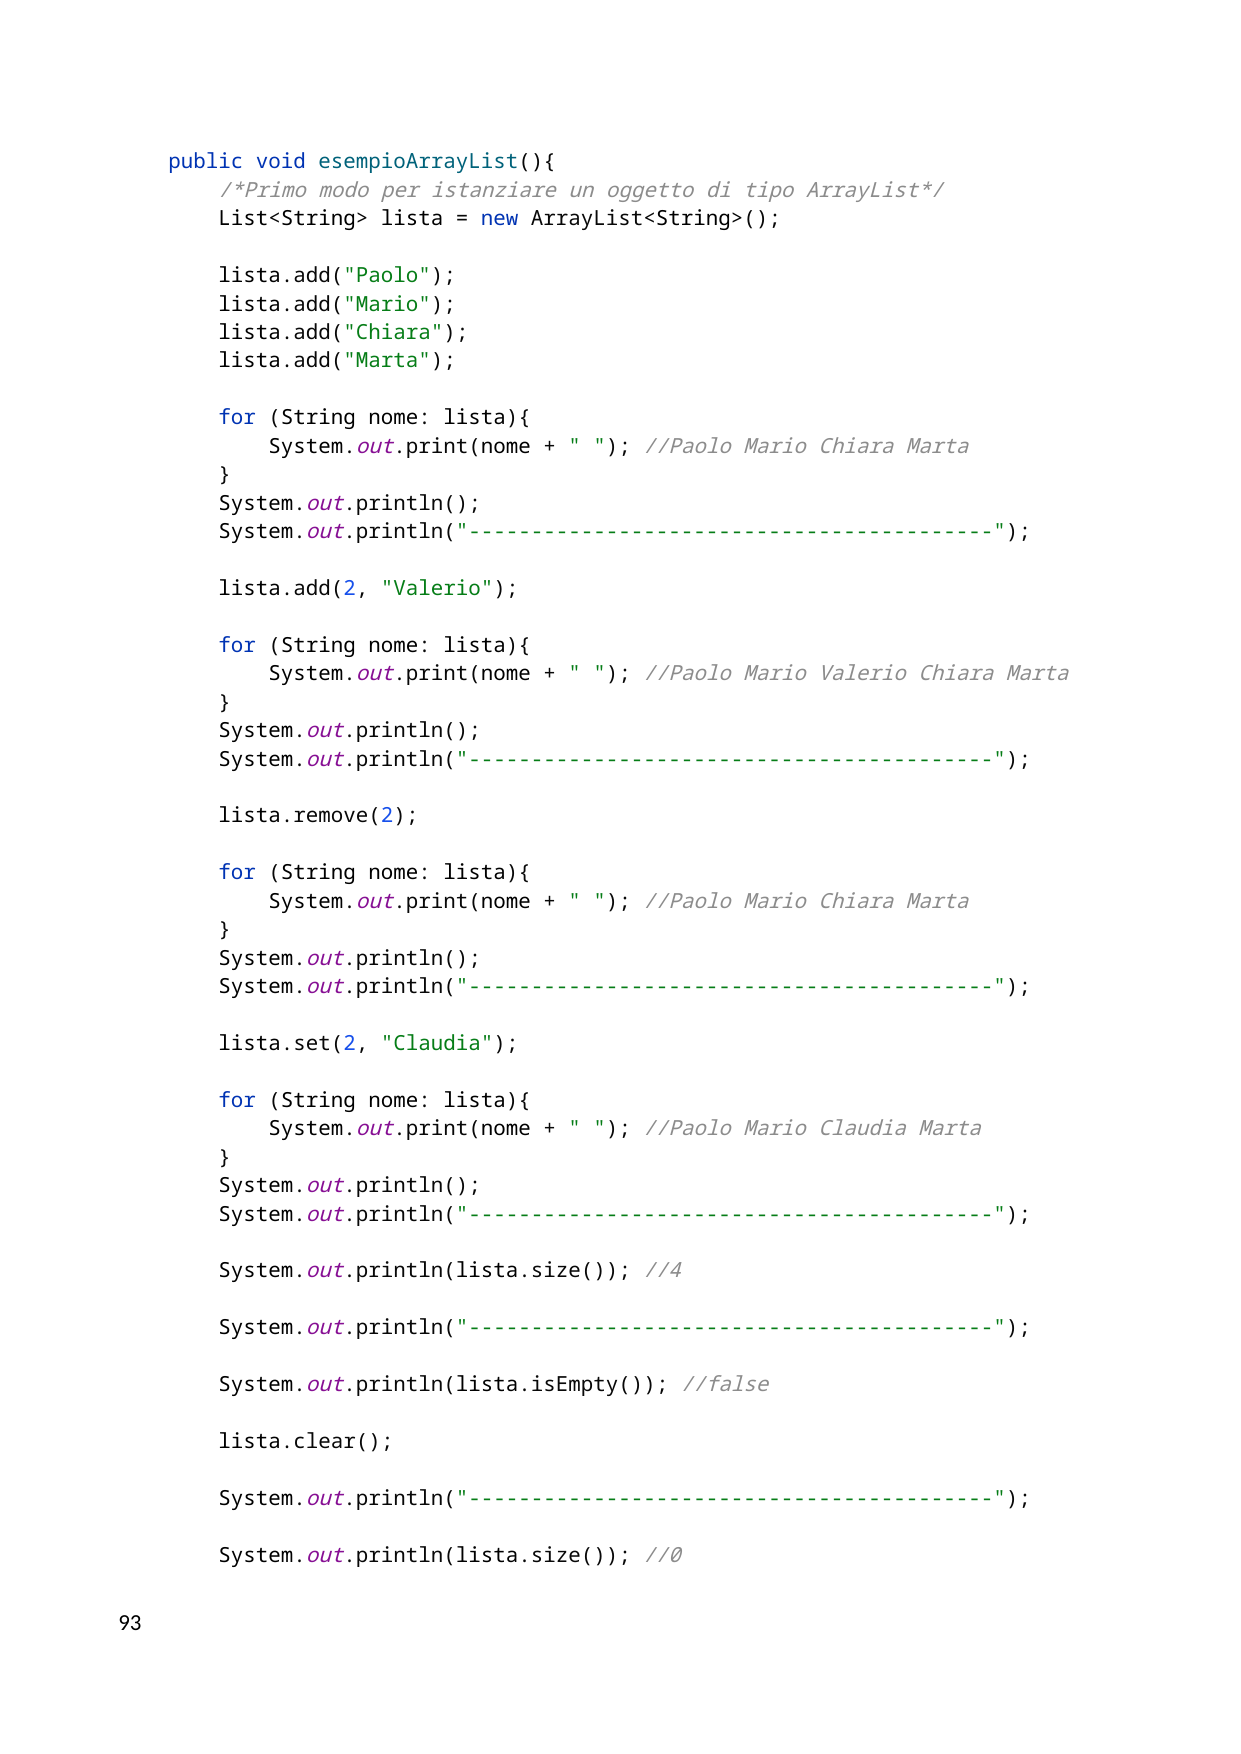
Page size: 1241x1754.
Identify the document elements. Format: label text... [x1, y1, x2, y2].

text public void esempioArrayList(){ /*Primo modo per istanziare un oggetto di tipo ArrayList*/ List<String> lista = new ArrayList<String>(); lista.add("Paolo"); lista.add("Mario"); lista.add("Chiara"); lista.add("Marta"); for (String nome: lista){ System.out.print(nome + " "); //Paolo Mario Chiara Marta } System.out.println(); System.out.println("------------------------------------------"); lista.add(2, "Valerio"); for (String nome: lista){ System.out.print(nome + " "); //Paolo Mario Valerio Chiara Marta } System.out.println(); System.out.println("------------------------------------------"); lista.remove(2); for (String nome: lista){ System.out.print(nome + " "); //Paolo Mario Chiara Marta } System.out.println(); System.out.println("------------------------------------------"); lista.set(2, "Claudia"); for (String nome: lista){ System.out.print(nome + " "); //Paolo Mario Claudia Marta } System.out.println(); System.out.println("------------------------------------------"); System.out.println(lista.size()); //4 System.out.println("------------------------------------------"); System.out.println(lista.isEmpty()); //false lista.clear(); System.out.println("------------------------------------------"); System.out.println(lista.size()); //0 [118, 118, 1122, 1568]
